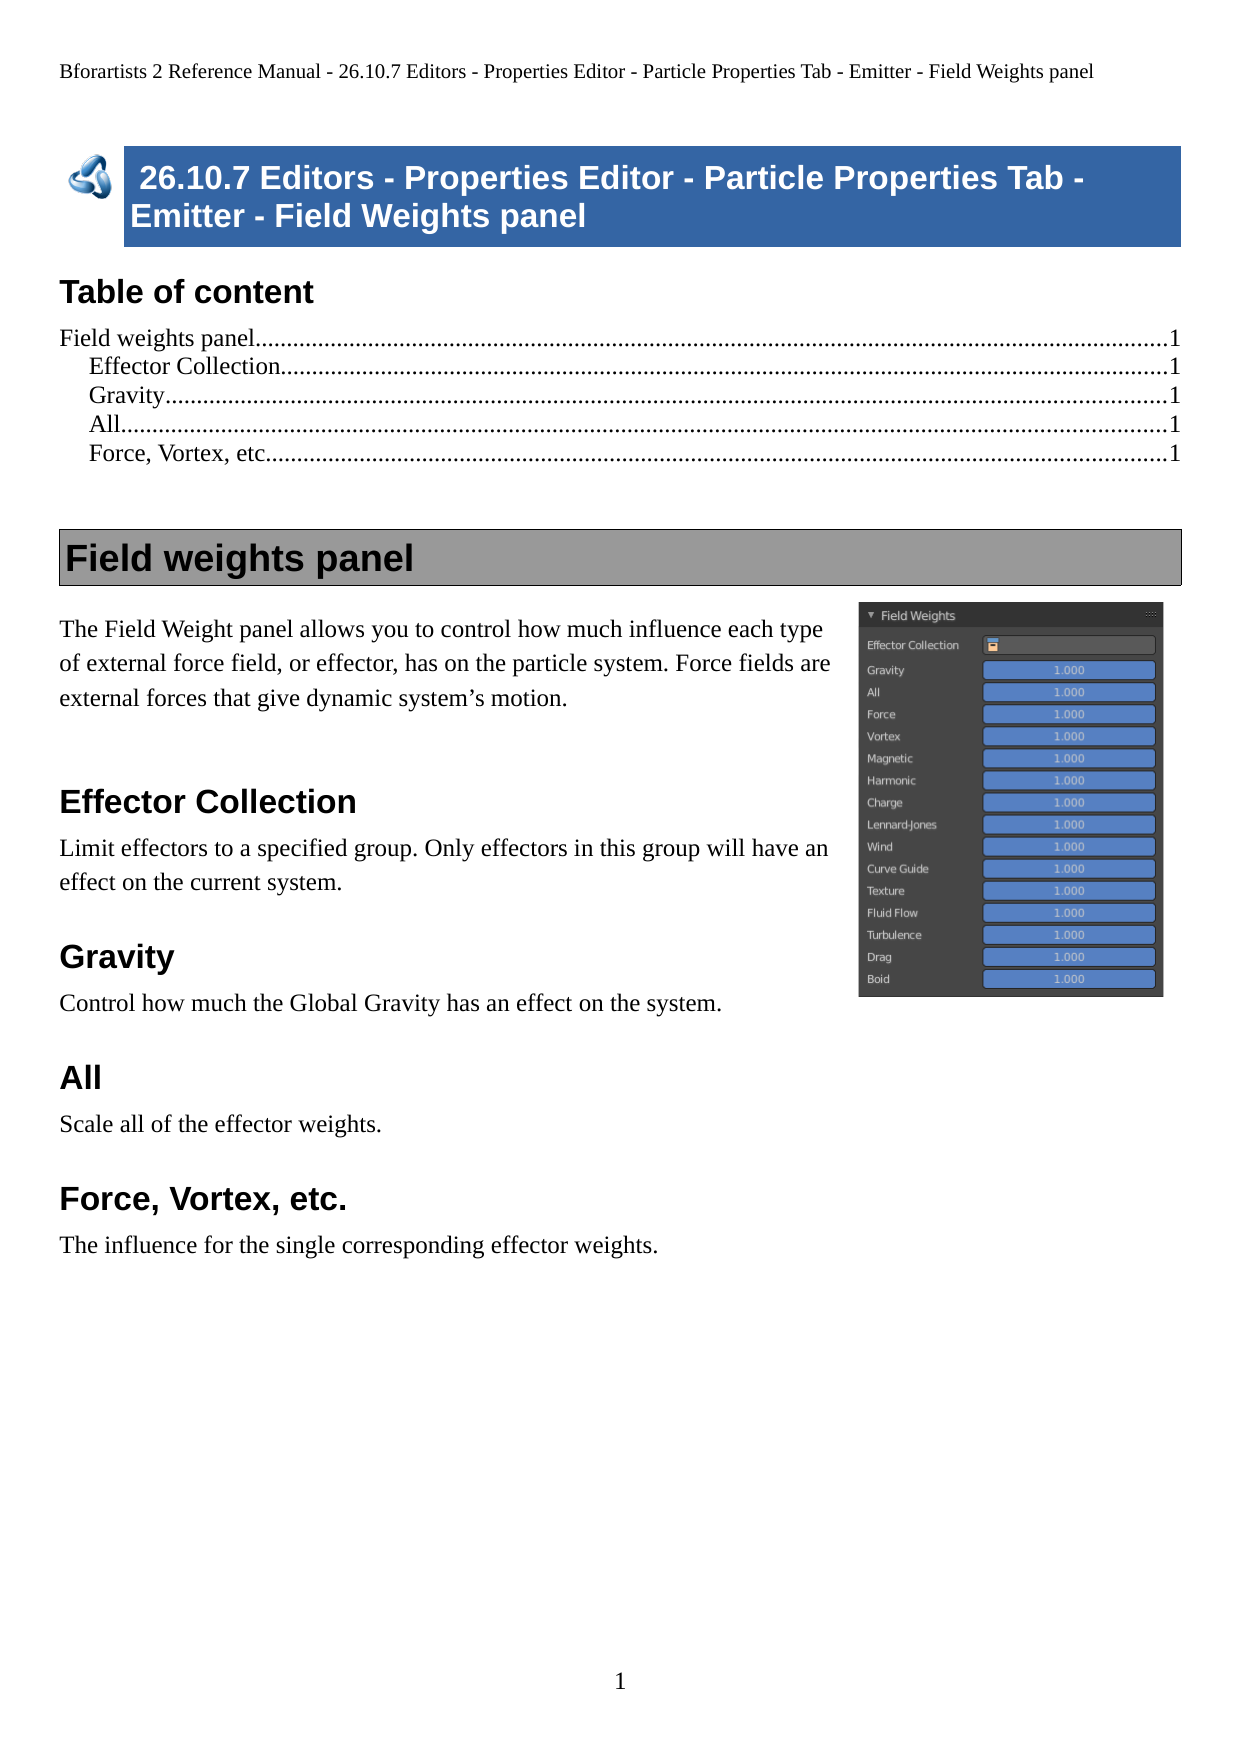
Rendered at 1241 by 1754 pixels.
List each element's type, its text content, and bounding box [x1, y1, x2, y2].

text Force, Vortex, etc. 1 [88, 438, 1181, 466]
text Field weights panel 1 [59, 323, 1181, 351]
text The influence for the single corresponding effector weights. [59, 1230, 1181, 1259]
subtitle Table of content [59, 272, 1181, 310]
subtitle [1164, 937, 1181, 976]
text Control how much the Global Gravity has an effect on the system. [59, 988, 1181, 1017]
table_header 26.10.7 Editors - Properties Editor - Particle Properties Tab - Emitter - Field Weights panel [124, 146, 1181, 247]
table_header Field weights panel [60, 530, 1181, 585]
picture [65, 152, 114, 202]
picture [858, 602, 1164, 997]
subtitle Effector Collection [59, 782, 858, 820]
table_header [59, 146, 124, 247]
text Effector Collection 1 [88, 351, 1181, 380]
text Gravity 1 [88, 380, 1181, 409]
subtitle All [59, 1058, 1181, 1097]
subtitle Force, Vortex, etc. [59, 1179, 1181, 1218]
text The Field Weight panel allows you to control how much influence each type of external force field, or effector, has on the particle system. Force fields are external forces that give dynamic system’s motion. [59, 614, 858, 712]
text Scale all of the effector weights. [59, 1109, 1181, 1138]
subtitle [1164, 782, 1181, 820]
subtitle Gravity [59, 937, 858, 976]
text Limit effectors to a specified group. Only effectors in this group will have an effect on the current system. [59, 833, 858, 896]
text All 1 [88, 409, 1181, 438]
